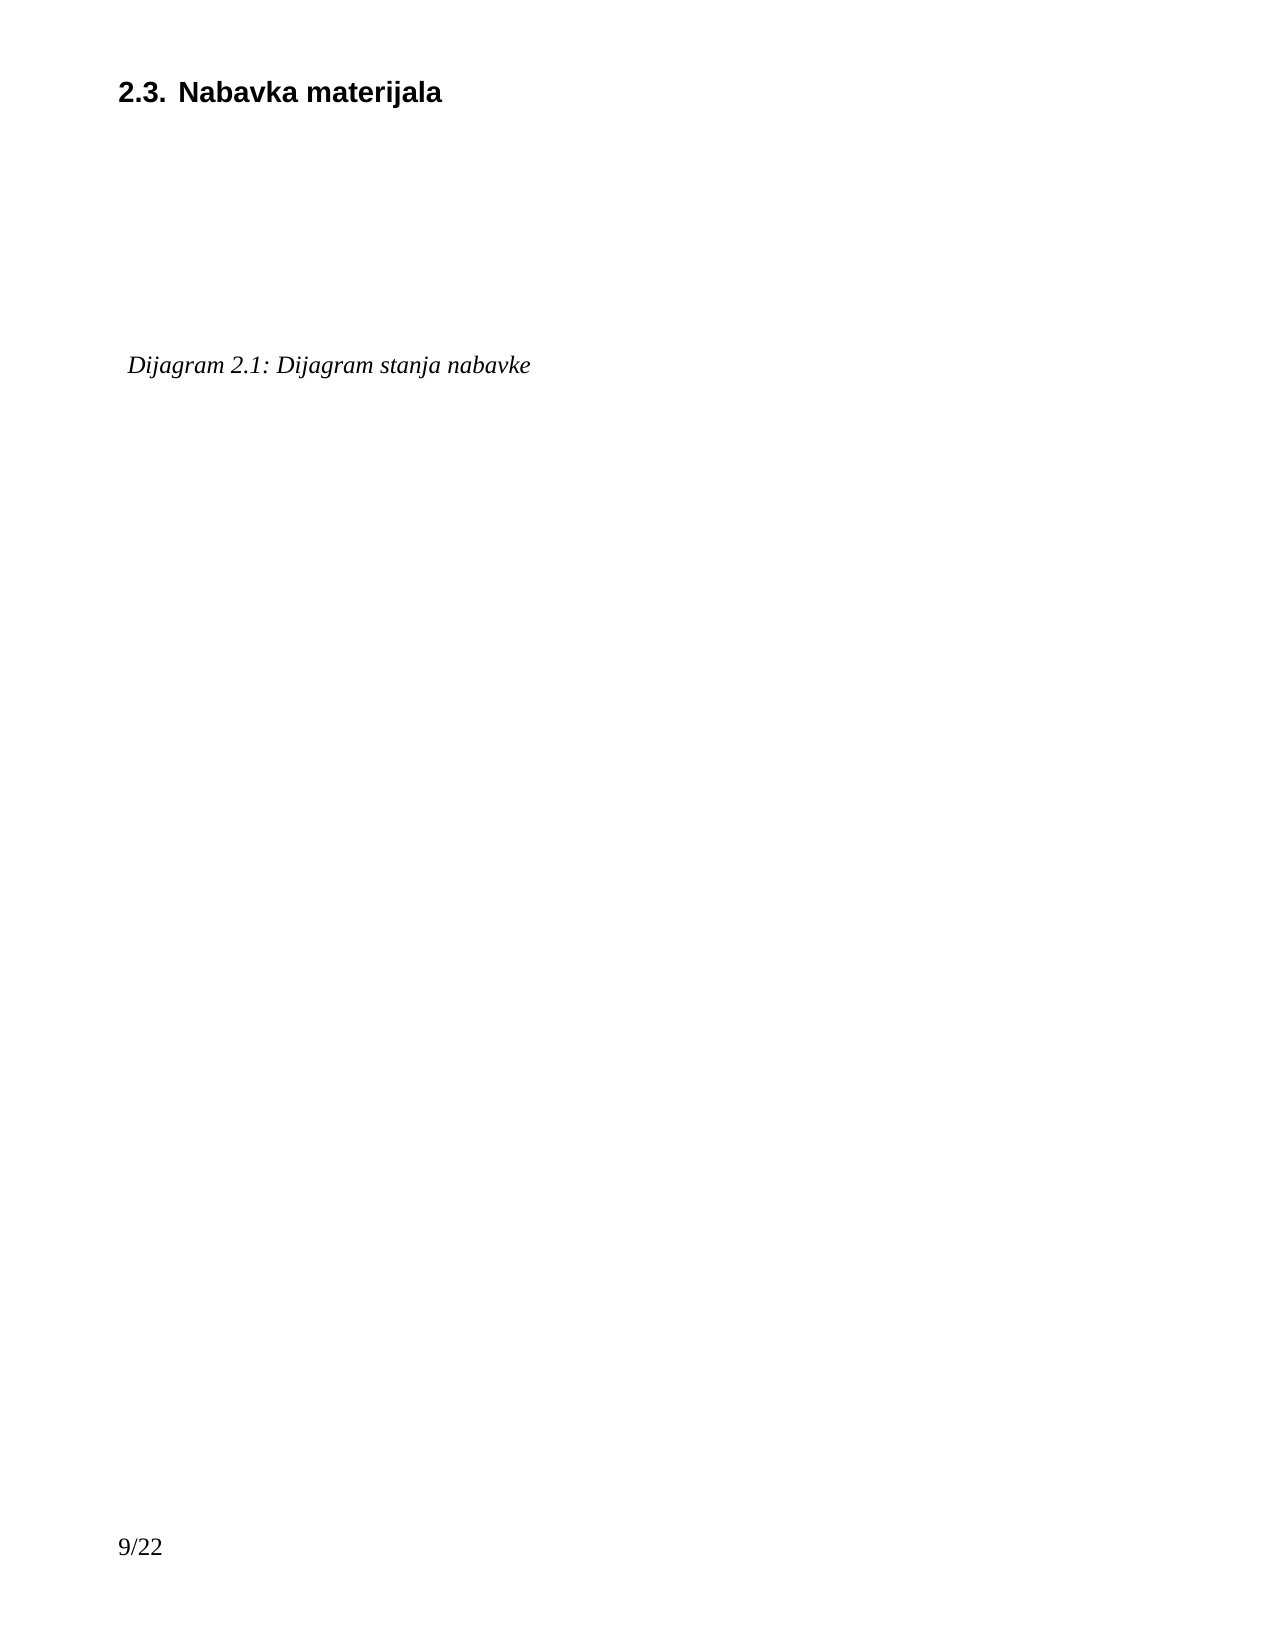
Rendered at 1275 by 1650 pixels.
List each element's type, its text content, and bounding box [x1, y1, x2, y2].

subtitle [127, 338, 1166, 350]
text Dijagram 2.1: Dijagram stanja nabavke [127, 350, 1166, 379]
subtitle [127, 379, 1166, 1183]
subtitle Nabavka materijala [118, 75, 1157, 108]
